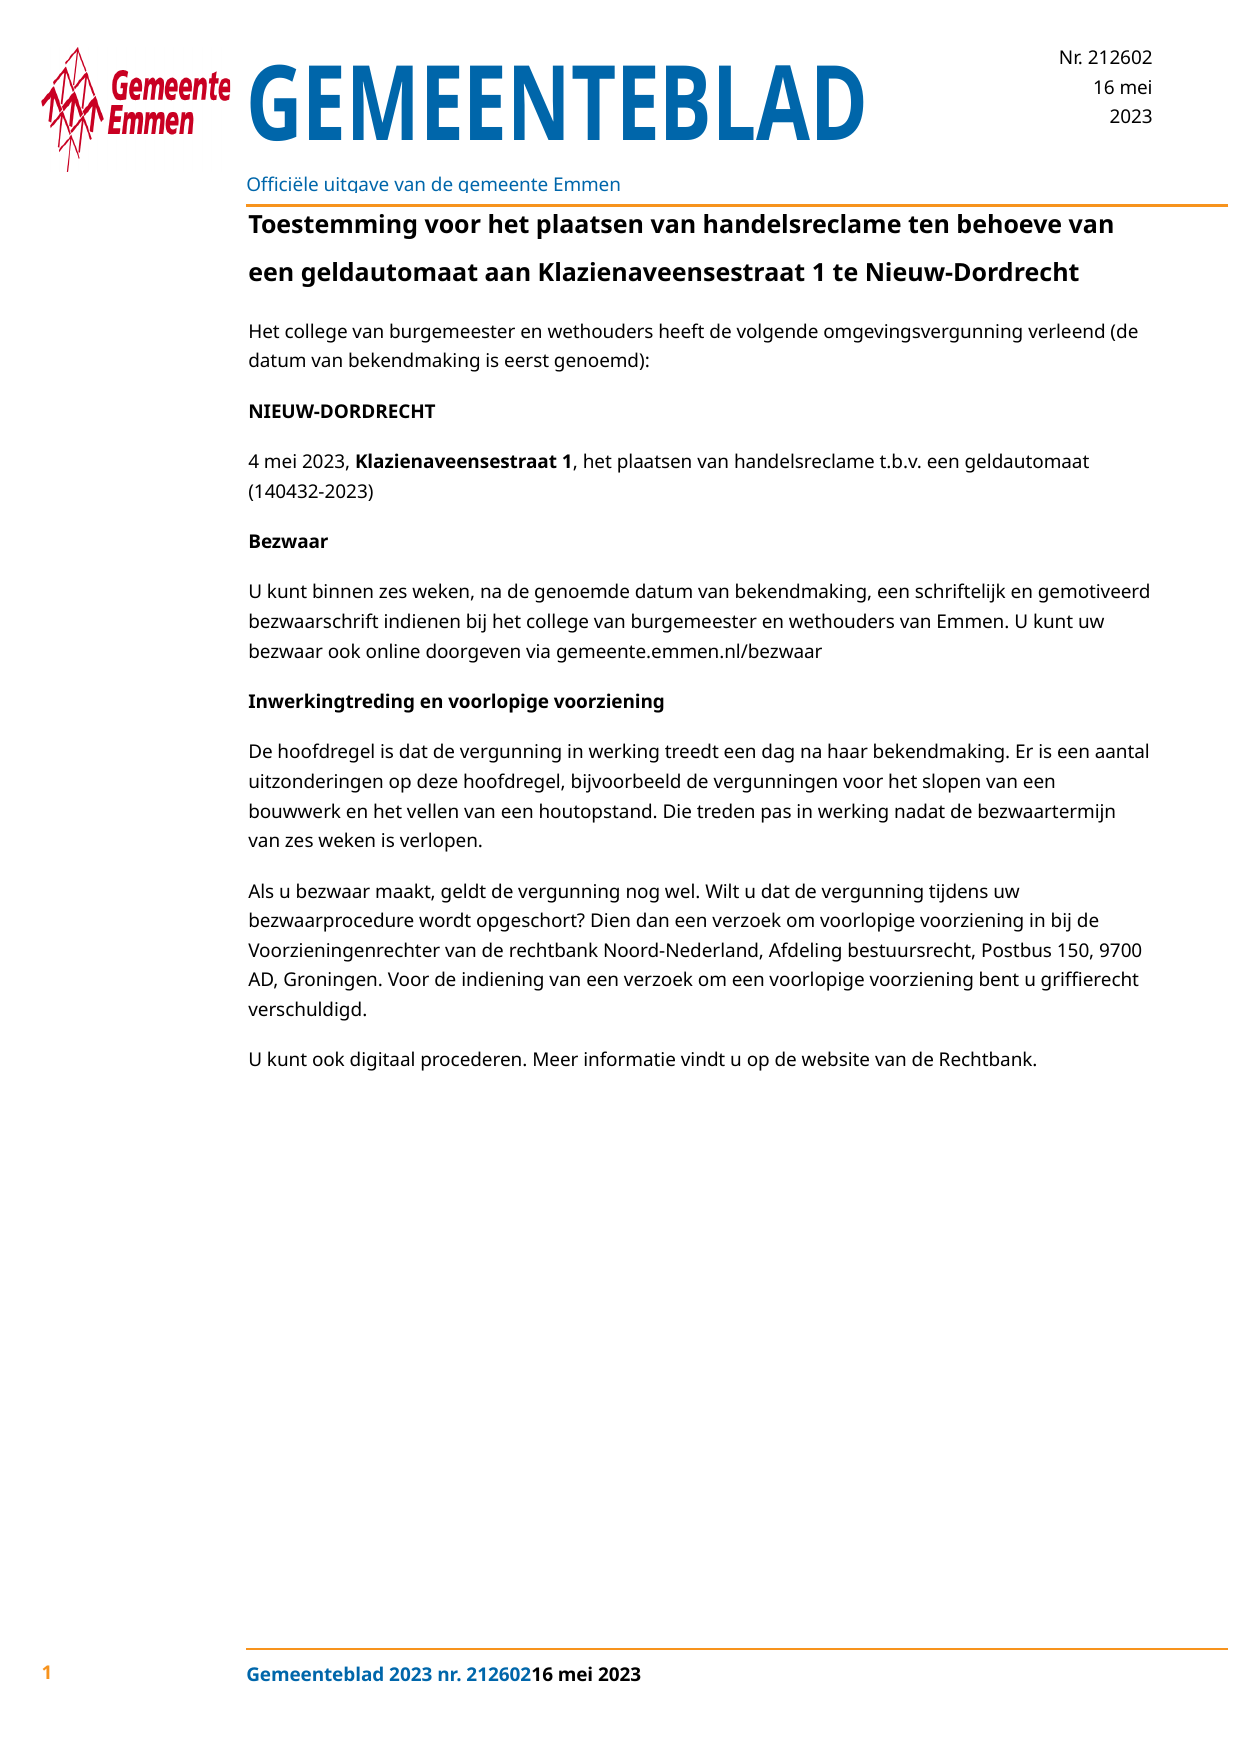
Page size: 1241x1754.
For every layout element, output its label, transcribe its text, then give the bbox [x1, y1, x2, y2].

text 4 mei 2023, Klazienaveensestraat 1, het plaatsen van handelsreclame t.b.v. een geldautomaat (140432-2023) [248, 448, 1152, 504]
text Toestemming voor het plaatsen van handelsreclame ten behoeve van een geldautomaat aan Klazienaveensestraat 1 te Nieuw-Dordrecht [248, 207, 1152, 288]
text Bezwaar [248, 528, 1152, 554]
picture [41, 47, 231, 172]
text Inwerkingtreding en voorlopige voorziening [248, 688, 1152, 714]
text Als u bezwaar maakt, geldt de vergunning nog wel. Wilt u dat de vergunning tijdens uw bezwaarprocedure wordt opgeschort? Dien dan een verzoek om voorlopige voorziening in bij de Voorzieningenrechter van de rechtbank Noord-Nederland, Afdeling bestuursrecht, Postbus 150, 9700 AD, Groningen. Voor de indiening van een verzoek om een voorlopige voorziening bent u griffierecht verschuldigd. [248, 878, 1152, 1022]
text Het college van burgemeester en wethouders heeft de volgende omgevingsvergunning verleend (de datum van bekendmaking is eerst genoemd): [248, 318, 1152, 373]
text De hoofdregel is dat de vergunning in werking treedt een dag na haar bekendmaking. Er is een aantal uitzonderingen op deze hoofdregel, bijvoorbeeld de vergunningen voor het slopen van een bouwwerk en het vellen van een houtopstand. Die treden pas in werking nadat de bezwaartermijn van zes weken is verlopen. [248, 739, 1152, 853]
text U kunt binnen zes weken, na de genoemde datum van bekendmaking, een schriftelijk en gemotiveerd bezwaarschrift indienen bij het college van burgemeester en wethouders van Emmen. U kunt uw bezwaar ook online doorgeven via gemeente.emmen.nl/bezwaar [248, 579, 1152, 664]
text U kunt ook digitaal procederen. Meer informatie vindt u op de website van de Rechtbank. [248, 1047, 1152, 1072]
text NIEUW-DORDRECHT [248, 398, 1152, 424]
